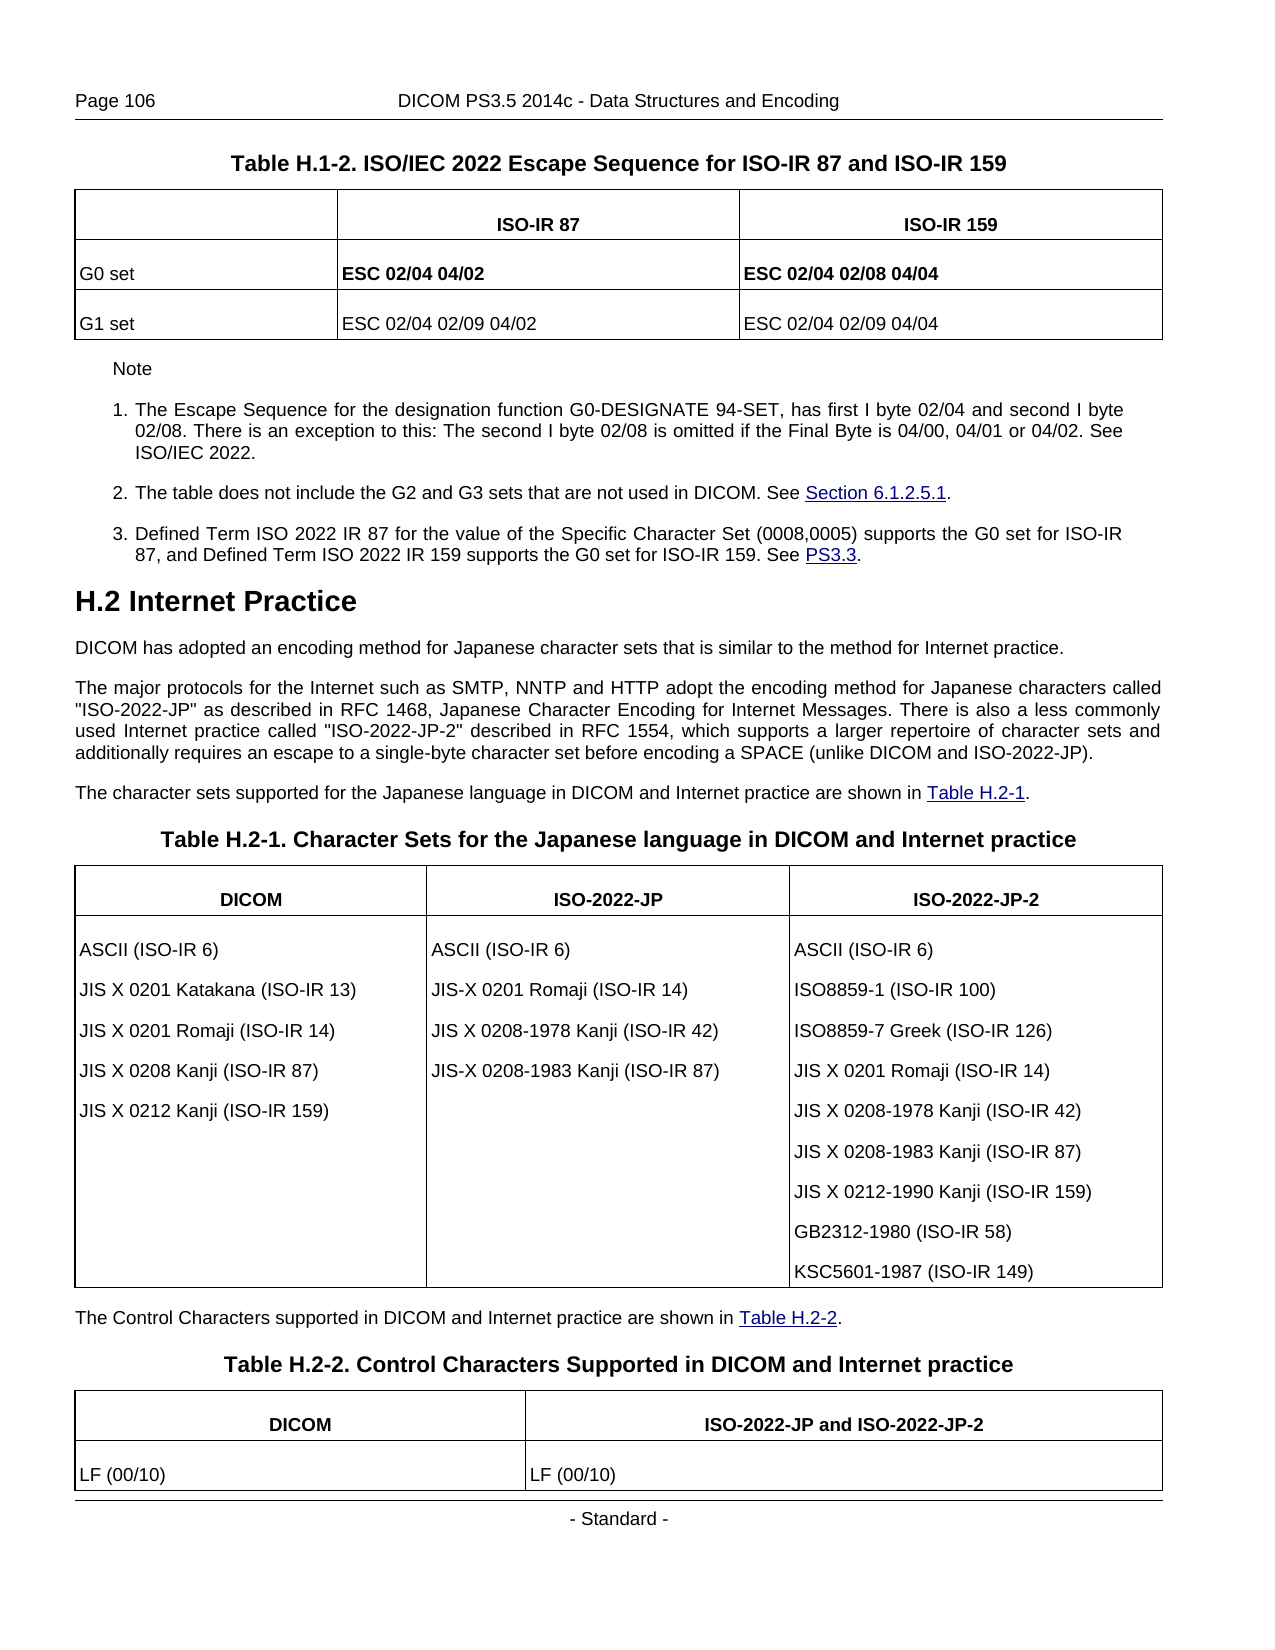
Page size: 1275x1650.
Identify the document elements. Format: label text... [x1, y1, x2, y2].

table_cell LF (00/10) [526, 1441, 1162, 1490]
list The table does not include the G2 and G3 sets that are not used in DICOM. See Section 6.1.2.5.1. [112, 482, 1125, 503]
table_cell LF (00/10) [76, 1441, 525, 1490]
text Table H.2-1. Character Sets for the Japanese language in DICOM and Internet practice [75, 826, 1162, 852]
table_header ISO-2022-JP and ISO-2022-JP-2 [526, 1391, 1162, 1440]
table_cell G1 set [76, 290, 337, 338]
text Table H.2-2. Control Characters Supported in DICOM and Internet practice [75, 1351, 1162, 1377]
text Note [112, 358, 1125, 380]
text H.2 Internet Practice [75, 584, 1162, 618]
table_cell ASCII (ISO-IR 6) JIS X 0201 Katakana (ISO-IR 13) JIS X 0201 Romaji (ISO-IR 14) JIS X 0208 Kanji (ISO-IR 87) JIS X 0212 Kanji (ISO-IR 159) [76, 916, 426, 1287]
table_header ISO-IR 87 [338, 190, 739, 239]
table_header ISO-IR 159 [740, 190, 1162, 239]
table_header DICOM [76, 1391, 525, 1440]
table_cell ESC 02/04 02/09 04/02 [338, 290, 739, 338]
table_cell G0 set [76, 240, 337, 289]
text The major protocols for the Internet such as SMTP, NNTP and HTTP adopt the encoding method for Japanese characters called "ISO-2022-JP" as described in RFC 1468, Japanese Character Encoding for Internet Messages. There is also a less commonly used Internet practice called "ISO-2022-JP-2" described in RFC 1554, which supports a larger repertoire of character sets and additionally requires an escape to a single-byte character set before encoding a SPACE (unlike DICOM and ISO-2022-JP). [75, 677, 1162, 763]
table_cell ASCII (ISO-IR 6) JIS-X 0201 Romaji (ISO-IR 14) JIS X 0208-1978 Kanji (ISO-IR 42) JIS-X 0208-1983 Kanji (ISO-IR 87) [427, 916, 789, 1287]
text Table H.1-2. ISO/IEC 2022 Escape Sequence for ISO-IR 87 and ISO-IR 159 [75, 150, 1162, 176]
list Defined Term ISO 2022 IR 87 for the value of the Specific Character Set (0008,0005) supports the G0 set for ISO-IR 87, and Defined Term ISO 2022 IR 159 supports the G0 set for ISO-IR 159. See PS3.3. [112, 522, 1125, 565]
text The Control Characters supported in DICOM and Internet practice are shown in Table H.2-2. [75, 1307, 1162, 1328]
table_header [76, 190, 337, 239]
table_header ISO-2022-JP-2 [790, 866, 1162, 915]
list The Escape Sequence for the designation function G0-DESIGNATE 94-SET, has first I byte 02/04 and second I byte 02/08. There is an exception to this: The second I byte 02/08 is omitted if the Final Byte is 04/00, 04/01 or 04/02. See ISO/IEC 2022. [112, 398, 1125, 463]
table_header DICOM [76, 866, 426, 915]
text DICOM has adopted an encoding method for Japanese character sets that is similar to the method for Internet practice. [75, 636, 1162, 658]
table_cell ASCII (ISO-IR 6) ISO8859-1 (ISO-IR 100) ISO8859-7 Greek (ISO-IR 126) JIS X 0201 Romaji (ISO-IR 14) JIS X 0208-1978 Kanji (ISO-IR 42) JIS X 0208-1983 Kanji (ISO-IR 87) JIS X 0212-1990 Kanji (ISO-IR 159) GB2312-1980 (ISO-IR 58) KSC5601-1987 (ISO-IR 149) [790, 916, 1162, 1287]
text The character sets supported for the Japanese language in DICOM and Internet practice are shown in Table H.2-1. [75, 782, 1162, 803]
table_cell ESC 02/04 04/02 [338, 240, 739, 289]
table_header ISO-2022-JP [427, 866, 789, 915]
table_cell ESC 02/04 02/08 04/04 [740, 240, 1162, 289]
table_cell ESC 02/04 02/09 04/04 [740, 290, 1162, 338]
